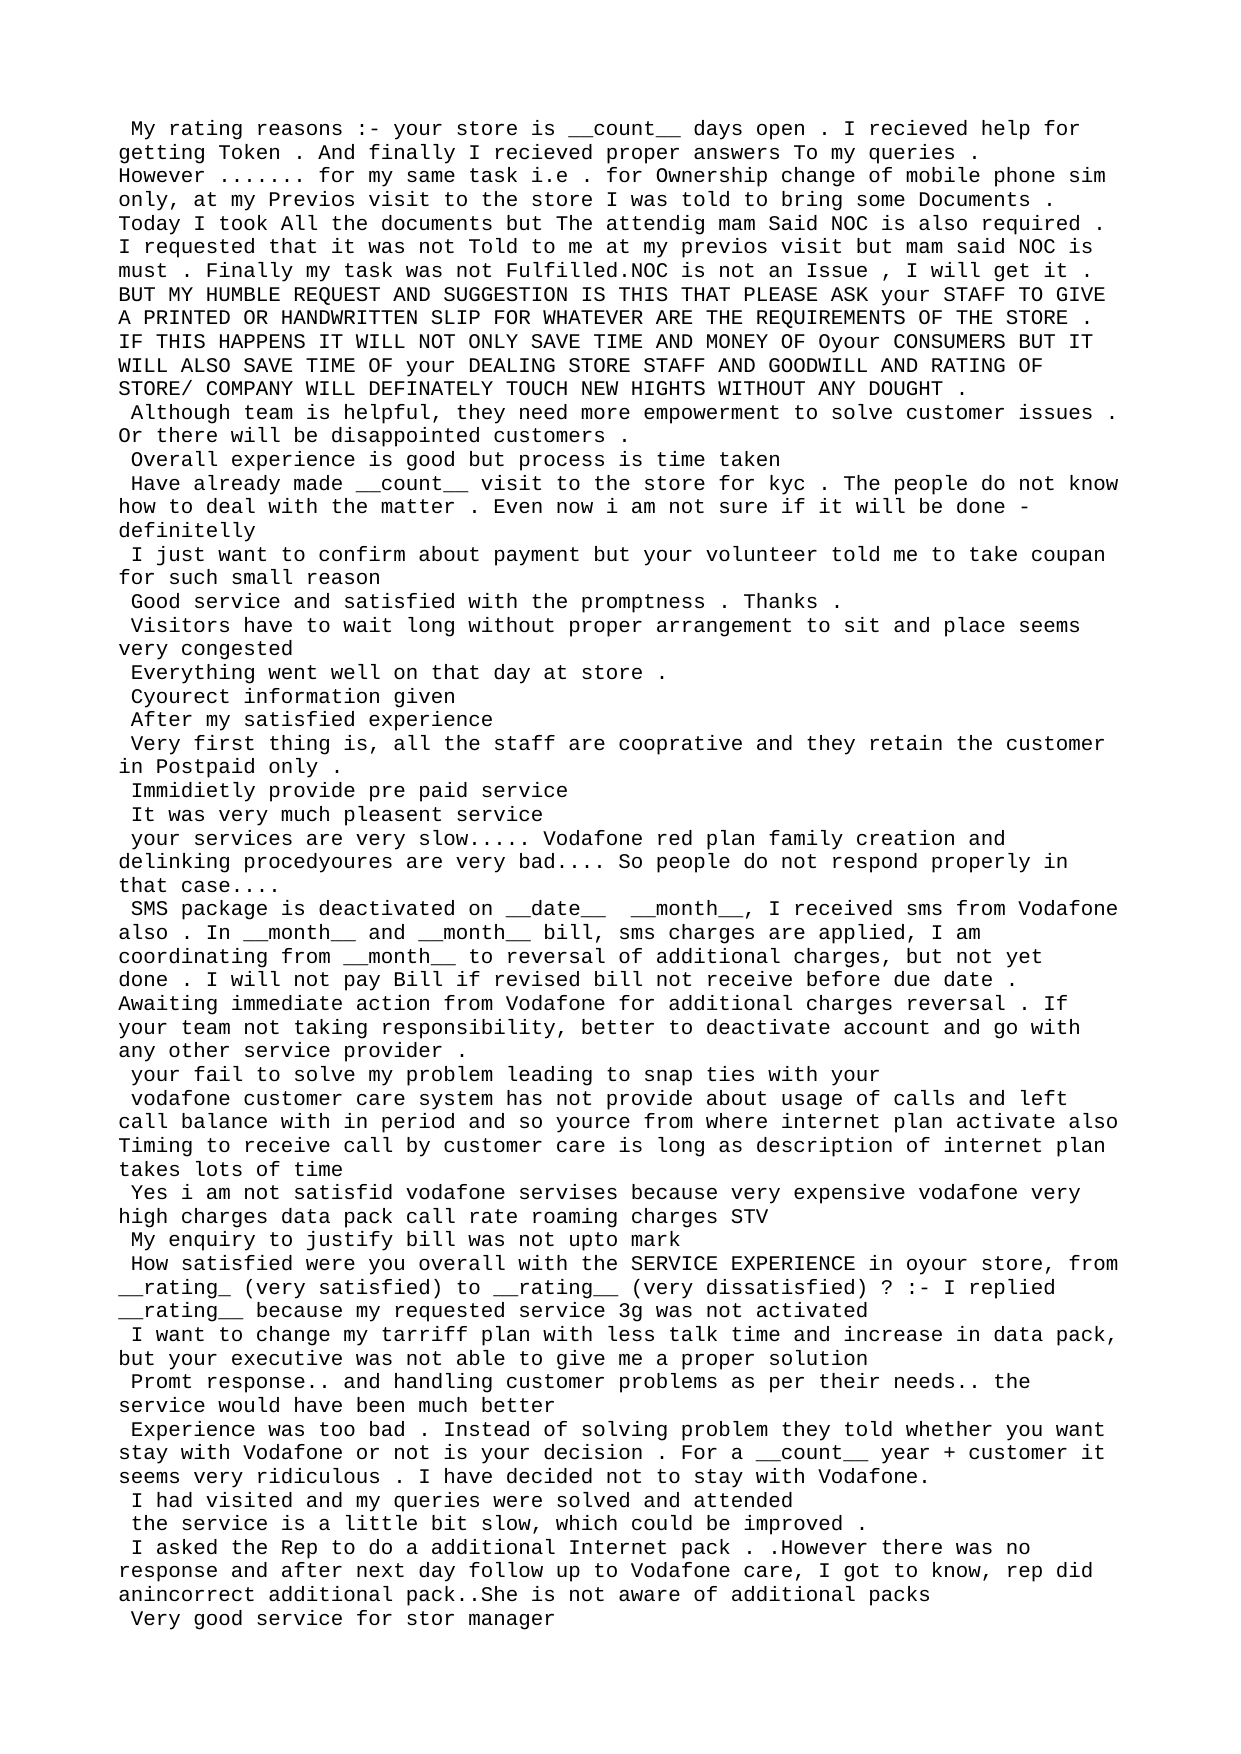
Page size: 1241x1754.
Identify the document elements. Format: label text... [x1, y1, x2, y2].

text SMS package is deactivated on __date__ __month__, I received sms from Vodafone also . In __month__ and __month__ bill, sms charges are applied, I am coordinating from __month__ to reversal of additional charges, but not yet done . I will not pay Bill if revised bill not receive before due date . Awaiting immediate action from Vodafone for additional charges reversal . If your team not taking responsibility, better to deactivate account and go with any other service provider . [118, 898, 1122, 1064]
text It was very much pleasent service [118, 804, 1122, 827]
text Visitors have to wait long without proper arrangement to sit and place seems very congested [118, 615, 1122, 662]
text your services are very slow..... Vodafone red plan family creation and delinking procedyoures are very bad.... So people do not respond properly in that case.... [118, 827, 1122, 898]
text Promt response.. and handling customer problems as per their needs.. the service would have been much better [118, 1371, 1122, 1419]
text My enquiry to justify bill was not upto mark [118, 1229, 1122, 1253]
text Good service and satisfied with the promptness . Thanks . [118, 591, 1122, 615]
text Cyourect information given [118, 686, 1122, 709]
text Have already made __count__ visit to the store for kyc . The people do not know how to deal with the matter . Even now i am not sure if it will be done - definitelly [118, 473, 1122, 544]
text Very good service for stor manager [118, 1608, 1122, 1631]
text I just want to confirm about payment but your volunteer told me to take coupan for such small reason [118, 544, 1122, 591]
text I had visited and my queries were solved and attended [118, 1489, 1122, 1513]
text vodafone customer care system has not provide about usage of calls and left call balance with in period and so yource from where internet plan activate also Timing to receive call by customer care is long as description of internet plan takes lots of time [118, 1088, 1122, 1182]
text My rating reasons :- your store is __count__ days open . I recieved help for getting Token . And finally I recieved proper answers To my queries . However ....... for my same task i.e . for Ownership change of mobile phone sim only, at my Previos visit to the store I was told to bring some Documents . Today I took All the documents but The attendig mam Said NOC is also required . I requested that it was not Told to me at my previos visit but mam said NOC is must . Finally my task was not Fulfilled.NOC is not an Issue , I will get it . BUT MY HUMBLE REQUEST AND SUGGESTION IS THIS THAT PLEASE ASK your STAFF TO GIVE A PRINTED OR HANDWRITTEN SLIP FOR WHATEVER ARE THE REQUIREMENTS OF THE STORE . IF THIS HAPPENS IT WILL NOT ONLY SAVE TIME AND MONEY OF Oyour CONSUMERS BUT IT WILL ALSO SAVE TIME OF your DEALING STORE STAFF AND GOODWILL AND RATING OF STORE/ COMPANY WILL DEFINATELY TOUCH NEW HIGHTS WITHOUT ANY DOUGHT . [118, 118, 1122, 402]
text your fail to solve my problem leading to snap ties with your [118, 1064, 1122, 1088]
text After my satisfied experience [118, 709, 1122, 733]
text Very first thing is, all the staff are cooprative and they retain the customer in Postpaid only . [118, 733, 1122, 780]
text Everything went well on that day at store . [118, 662, 1122, 686]
text I want to change my tarriff plan with less talk time and increase in data pack, but your executive was not able to give me a proper solution [118, 1324, 1122, 1371]
text Overall experience is good but process is time taken [118, 449, 1122, 473]
text Immidietly provide pre paid service [118, 780, 1122, 804]
text Experience was too bad . Instead of solving problem they told whether you want stay with Vodafone or not is your decision . For a __count__ year + customer it seems very ridiculous . I have decided not to stay with Vodafone. [118, 1419, 1122, 1489]
text How satisfied were you overall with the SERVICE EXPERIENCE in oyour store, from __rating_ (very satisfied) to __rating__ (very dissatisfied) ? :- I replied __rating__ because my requested service 3g was not activated [118, 1253, 1122, 1324]
text Yes i am not satisfid vodafone servises because very expensive vodafone very high charges data pack call rate roaming charges STV [118, 1182, 1122, 1229]
text the service is a little bit slow, which could be improved . [118, 1513, 1122, 1537]
text Although team is helpful, they need more empowerment to solve customer issues . Or there will be disappointed customers . [118, 402, 1122, 449]
text I asked the Rep to do a additional Internet pack . .However there was no response and after next day follow up to Vodafone care, I got to know, rep did anincorrect additional pack..She is not aware of additional packs [118, 1537, 1122, 1608]
